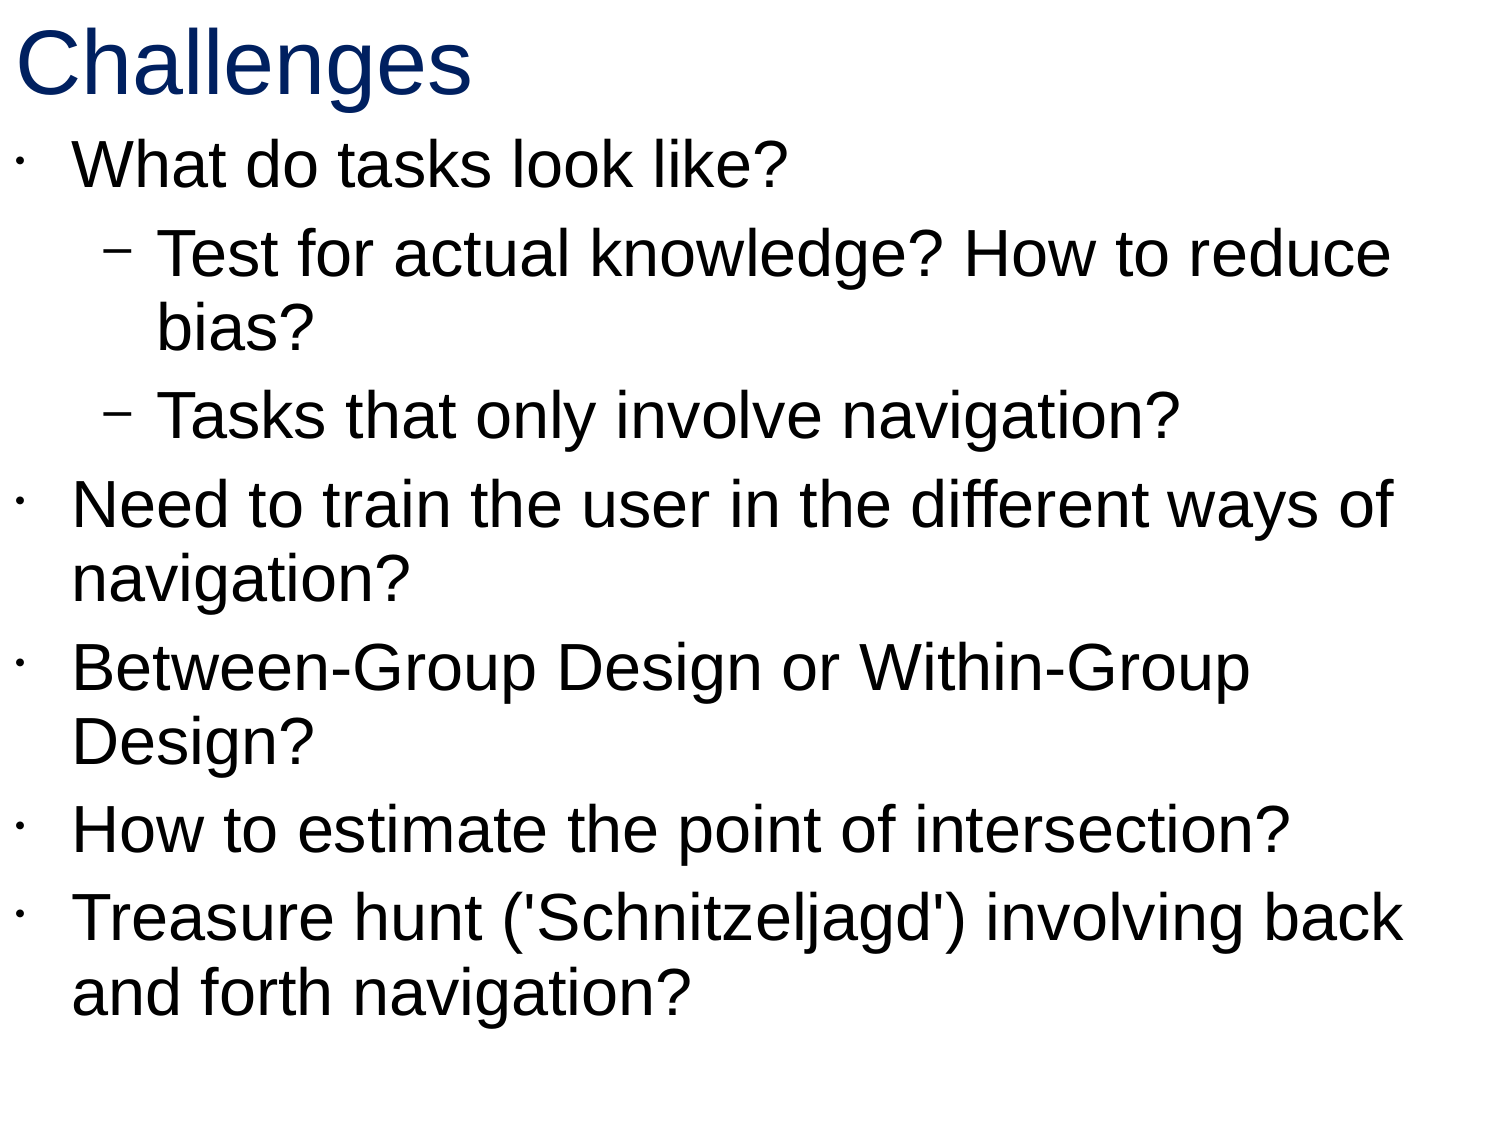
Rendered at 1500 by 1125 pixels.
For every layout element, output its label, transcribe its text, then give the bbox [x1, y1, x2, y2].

text_box What do tasks look like? Test for actual knowledge? How to reduce bias? Tasks that only involve navigation? Need to train the user in the different ways of navigation? Between-Group Design or Within-Group Design? How to estimate the point of intersection? Treasure hunt ('Schnitzeljagd') involving back and forth navigation? [0, 120, 1500, 1125]
